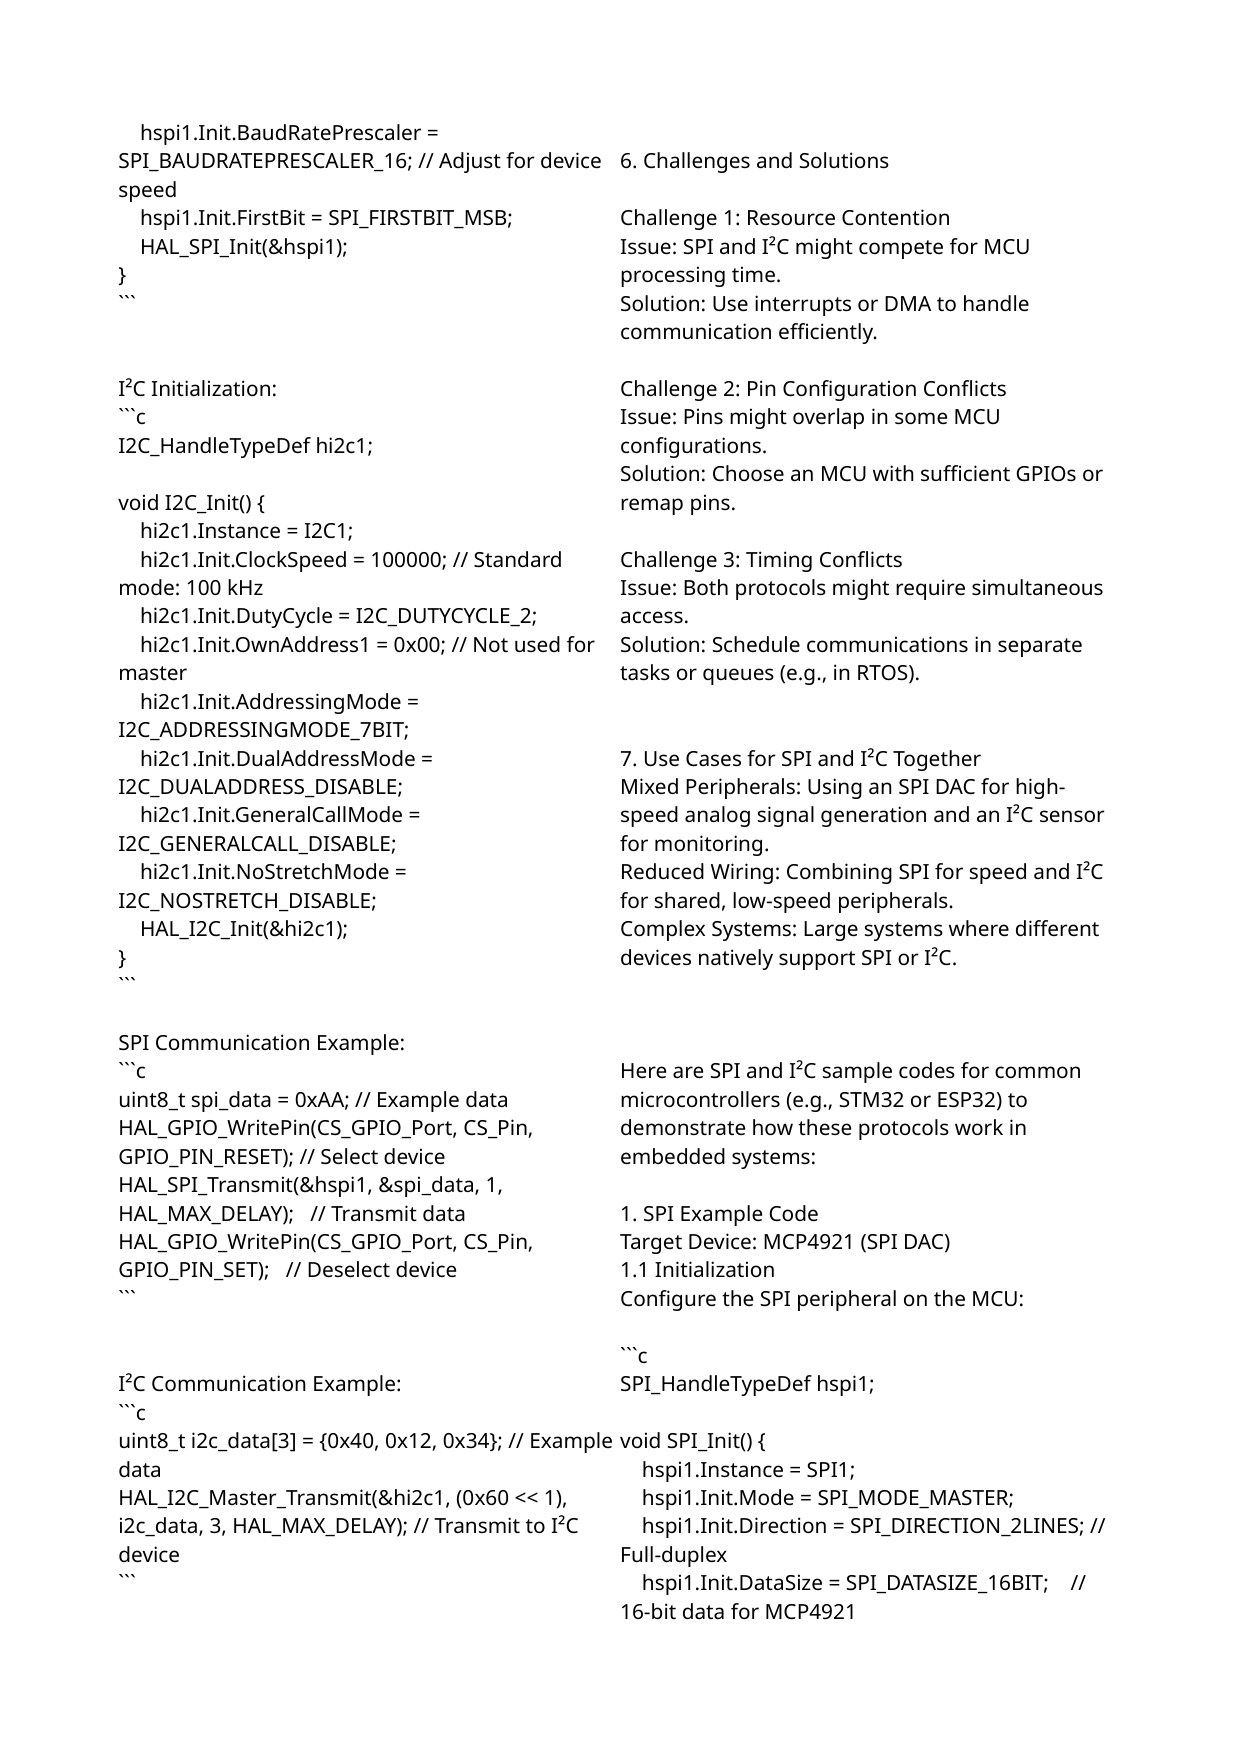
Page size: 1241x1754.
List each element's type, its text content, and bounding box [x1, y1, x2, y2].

text hi2c1.Init.GeneralCallMode = I2C_GENERALCALL_DISABLE; [118, 801, 620, 857]
text 1. SPI Example Code [620, 1199, 1122, 1227]
text hspi1.Init.DataSize = SPI_DATASIZE_16BIT; // 16-bit data for MCP4921 [620, 1568, 1122, 1625]
text ``` [118, 1568, 620, 1597]
text 1.1 Initialization [620, 1256, 1122, 1284]
text ```c [620, 1341, 1122, 1369]
text hi2c1.Init.NoStretchMode = I2C_NOSTRETCH_DISABLE; [118, 857, 620, 914]
text Solution: Choose an MCU with sufficient GPIOs or remap pins. [620, 459, 1122, 516]
text hi2c1.Instance = I2C1; [118, 516, 620, 545]
text Here are SPI and I²C sample codes for common microcontrollers (e.g., STM32 or ESP32) to demonstrate how these protocols work in embedded systems: [620, 1057, 1122, 1170]
text SPI Communication Example: [118, 1028, 620, 1057]
text I²C Initialization: [118, 374, 620, 402]
text ``` [118, 1284, 620, 1312]
text ``` [118, 289, 620, 317]
text void SPI_Init() { [620, 1426, 1122, 1455]
text hi2c1.Init.DualAddressMode = I2C_DUALADDRESS_DISABLE; [118, 744, 620, 801]
text hspi1.Init.BaudRatePrescaler = SPI_BAUDRATEPRESCALER_16; // Adjust for device speed [118, 118, 620, 203]
text hi2c1.Init.AddressingMode = I2C_ADDRESSINGMODE_7BIT; [118, 687, 620, 744]
text } [118, 943, 620, 971]
text Complex Systems: Large systems where different devices natively support SPI or I²C. [620, 914, 1122, 971]
text SPI_HandleTypeDef hspi1; [620, 1369, 1122, 1398]
text Solution: Use interrupts or DMA to handle communication efficiently. [620, 289, 1122, 346]
text 7. Use Cases for SPI and I²C Together [620, 744, 1122, 772]
text HAL_GPIO_WritePin(CS_GPIO_Port, CS_Pin, GPIO_PIN_RESET); // Select device [118, 1113, 620, 1170]
text 6. Challenges and Solutions [620, 147, 1122, 175]
text ```c [118, 1398, 620, 1426]
text hi2c1.Init.DutyCycle = I2C_DUTYCYCLE_2; [118, 602, 620, 630]
text hspi1.Init.FirstBit = SPI_FIRSTBIT_MSB; [118, 203, 620, 232]
text Challenge 2: Pin Configuration Conflicts [620, 374, 1122, 402]
text ```c [118, 1057, 620, 1085]
text HAL_I2C_Master_Transmit(&hi2c1, (0x60 << 1), i2c_data, 3, HAL_MAX_DELAY); // Transmit to I²C device [118, 1483, 620, 1568]
text uint8_t i2c_data[3] = {0x40, 0x12, 0x34}; // Example data [118, 1426, 620, 1483]
text I²C Communication Example: [118, 1369, 620, 1398]
text HAL_SPI_Transmit(&hspi1, &spi_data, 1, HAL_MAX_DELAY); // Transmit data [118, 1170, 620, 1227]
text void I2C_Init() { [118, 488, 620, 516]
text Reduced Wiring: Combining SPI for speed and I²C for shared, low-speed peripherals. [620, 857, 1122, 914]
text hspi1.Init.Mode = SPI_MODE_MASTER; [620, 1483, 1122, 1512]
text Issue: SPI and I²C might compete for MCU processing time. [620, 232, 1122, 289]
text I2C_HandleTypeDef hi2c1; [118, 431, 620, 459]
text Challenge 3: Timing Conflicts [620, 545, 1122, 573]
text Target Device: MCP4921 (SPI DAC) [620, 1227, 1122, 1256]
text hi2c1.Init.ClockSpeed = 100000; // Standard mode: 100 kHz [118, 545, 620, 602]
text Mixed Peripherals: Using an SPI DAC for high-speed analog signal generation and an I²C sensor for monitoring. [620, 772, 1122, 857]
text Solution: Schedule communications in separate tasks or queues (e.g., in RTOS). [620, 630, 1122, 687]
text hspi1.Instance = SPI1; [620, 1455, 1122, 1483]
text HAL_SPI_Init(&hspi1); [118, 232, 620, 260]
text uint8_t spi_data = 0xAA; // Example data [118, 1085, 620, 1113]
text Configure the SPI peripheral on the MCU: [620, 1284, 1122, 1312]
text hspi1.Init.Direction = SPI_DIRECTION_2LINES; // Full-duplex [620, 1512, 1122, 1568]
text Issue: Both protocols might require simultaneous access. [620, 573, 1122, 630]
text } [118, 260, 620, 289]
text Issue: Pins might overlap in some MCU configurations. [620, 402, 1122, 459]
text ``` [118, 971, 620, 1000]
text hi2c1.Init.OwnAddress1 = 0x00; // Not used for master [118, 630, 620, 687]
text HAL_I2C_Init(&hi2c1); [118, 914, 620, 943]
text ```c [118, 402, 620, 431]
text HAL_GPIO_WritePin(CS_GPIO_Port, CS_Pin, GPIO_PIN_SET); // Deselect device [118, 1227, 620, 1284]
text Challenge 1: Resource Contention [620, 203, 1122, 232]
